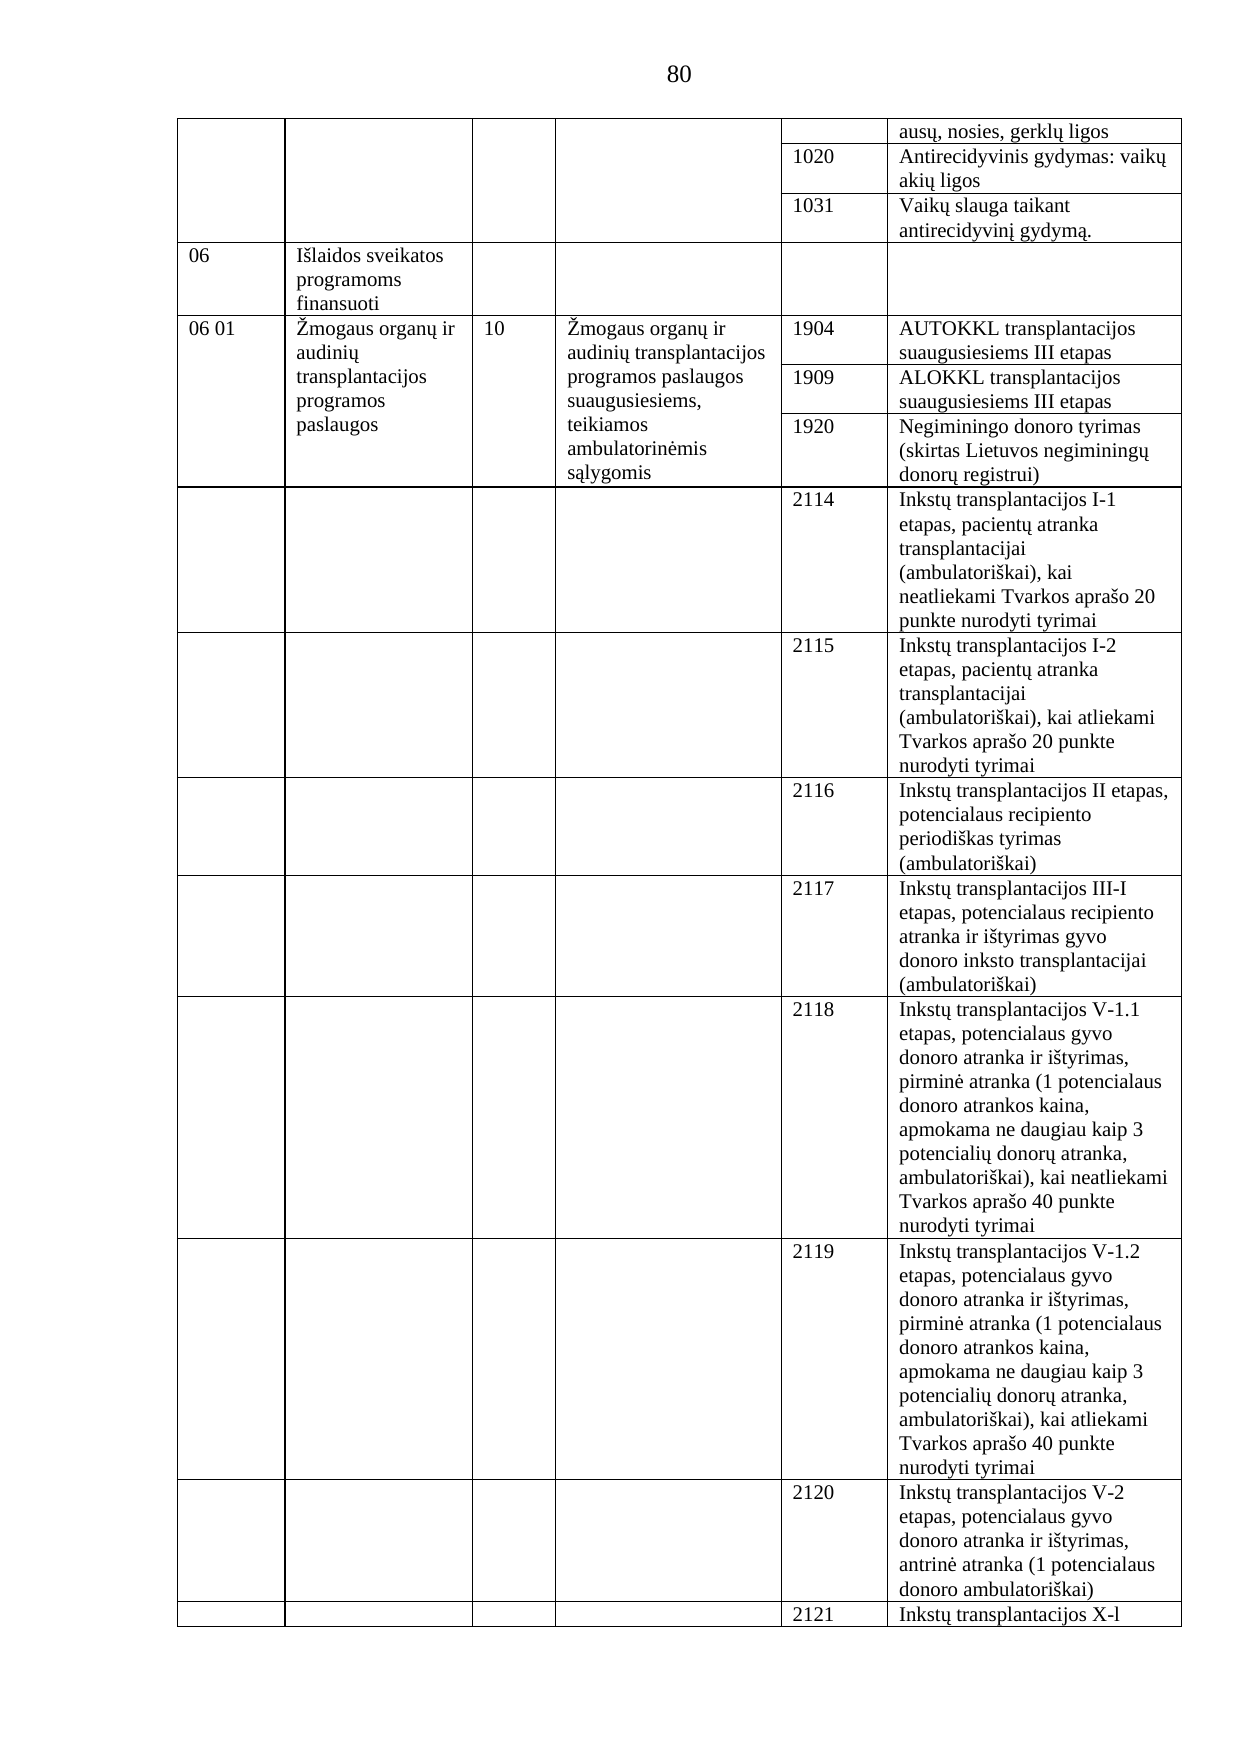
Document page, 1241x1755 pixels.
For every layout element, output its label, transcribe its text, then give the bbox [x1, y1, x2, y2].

table_cell [473, 876, 555, 996]
table_cell 1031 [782, 194, 887, 242]
table_cell 2120 [782, 1480, 887, 1601]
table_cell [473, 633, 555, 777]
table_cell [556, 488, 781, 632]
table_cell [556, 243, 781, 315]
table_cell [286, 997, 472, 1237]
table_cell [286, 1239, 472, 1479]
table_cell Žmogaus organų ir audinių transplantacijos programos paslaugos suaugusiesiems, teikiamos ambulatorinėmis sąlygomis [556, 316, 781, 486]
table_cell Inkstų transplantacijos V-1.2 etapas, potencialaus gyvo donoro atranka ir ištyrimas, pirminė atranka (1 potencialaus donoro atrankos kaina, apmokama ne daugiau kaip 3 potencialių donorų atranka, ambulatoriškai), kai atliekami Tvarkos aprašo 40 punkte nurodyti tyrimai [888, 1239, 1181, 1479]
table_cell [473, 1480, 555, 1601]
table_cell 1920 [782, 414, 887, 486]
table_cell [782, 243, 887, 315]
table_cell [178, 119, 284, 242]
table_cell [178, 1602, 284, 1626]
table_cell 1909 [782, 365, 887, 413]
table_cell [286, 1480, 472, 1601]
table_cell [178, 876, 284, 996]
table_cell [178, 1480, 284, 1601]
table_cell 2114 [782, 488, 887, 632]
table_cell [556, 876, 781, 996]
table_cell [473, 997, 555, 1237]
table_cell [286, 876, 472, 996]
table_cell [473, 1239, 555, 1479]
table_cell 2119 [782, 1239, 887, 1479]
table_cell Inkstų transplantacijos III-I etapas, potencialaus recipiento atranka ir ištyrimas gyvo donoro inksto transplantacijai (ambulatoriškai) [888, 876, 1181, 996]
table_cell Vaikų slauga taikant antirecidyvinį gydymą. [888, 194, 1181, 242]
table_cell [473, 488, 555, 632]
table_cell [286, 119, 472, 242]
table_cell Inkstų transplantacijos I-2 etapas, pacientų atranka transplantacijai (ambulatoriškai), kai atliekami Tvarkos aprašo 20 punkte nurodyti tyrimai [888, 633, 1181, 777]
table_cell [556, 1480, 781, 1601]
table_cell [473, 119, 555, 242]
table_cell Inkstų transplantacijos X-l [888, 1602, 1181, 1626]
table_cell [556, 1239, 781, 1479]
table_cell [473, 1602, 555, 1626]
table_cell [556, 997, 781, 1237]
table_cell [556, 633, 781, 777]
table_cell Išlaidos sveikatos programoms finansuoti [286, 243, 472, 315]
table_cell [556, 1602, 781, 1626]
table_cell 2115 [782, 633, 887, 777]
table_cell [286, 778, 472, 874]
table_cell 06 01 [178, 316, 284, 486]
table_cell [178, 1239, 284, 1479]
table_cell 10 [473, 316, 555, 486]
table_cell 2117 [782, 876, 887, 996]
table_cell 2121 [782, 1602, 887, 1626]
table_cell 2116 [782, 778, 887, 874]
table_cell 1904 [782, 316, 887, 364]
table_cell AUTOKKL transplantacijos suaugusiesiems III etapas [888, 316, 1181, 364]
table_cell Negiminingo donoro tyrimas (skirtas Lietuvos negiminingų donorų registrui) [888, 414, 1181, 486]
table_cell ALOKKL transplantacijos suaugusiesiems III etapas [888, 365, 1181, 413]
table_cell 06 [178, 243, 284, 315]
table_cell [473, 778, 555, 874]
table_cell [556, 778, 781, 874]
table_cell Antirecidyvinis gydymas: vaikų akių ligos [888, 144, 1181, 192]
table_cell ausų, nosies, gerklų ligos [888, 119, 1181, 143]
table_cell [782, 119, 887, 143]
table_cell [286, 1602, 472, 1626]
table_cell [556, 119, 781, 242]
table_cell 2118 [782, 997, 887, 1237]
table_cell 1020 [782, 144, 887, 192]
table_cell [178, 778, 284, 874]
table_cell [178, 488, 284, 632]
table_cell [286, 488, 472, 632]
table_cell Inkstų transplantacijos I-1 etapas, pacientų atranka transplantacijai (ambulatoriškai), kai neatliekami Tvarkos aprašo 20 punkte nurodyti tyrimai [888, 488, 1181, 632]
table_cell Inkstų transplantacijos V-2 etapas, potencialaus gyvo donoro atranka ir ištyrimas, antrinė atranka (1 potencialaus donoro ambulatoriškai) [888, 1480, 1181, 1601]
table_cell Inkstų transplantacijos II etapas, potencialaus recipiento periodiškas tyrimas (ambulatoriškai) [888, 778, 1181, 874]
table_cell [286, 633, 472, 777]
table_cell [178, 633, 284, 777]
table_cell Žmogaus organų ir audinių transplantacijos programos paslaugos [286, 316, 472, 486]
table_cell Inkstų transplantacijos V-1.1 etapas, potencialaus gyvo donoro atranka ir ištyrimas, pirminė atranka (1 potencialaus donoro atrankos kaina, apmokama ne daugiau kaip 3 potencialių donorų atranka, ambulatoriškai), kai neatliekami Tvarkos aprašo 40 punkte nurodyti tyrimai [888, 997, 1181, 1237]
table_cell [888, 243, 1181, 315]
table_cell [473, 243, 555, 315]
table_cell [178, 997, 284, 1237]
